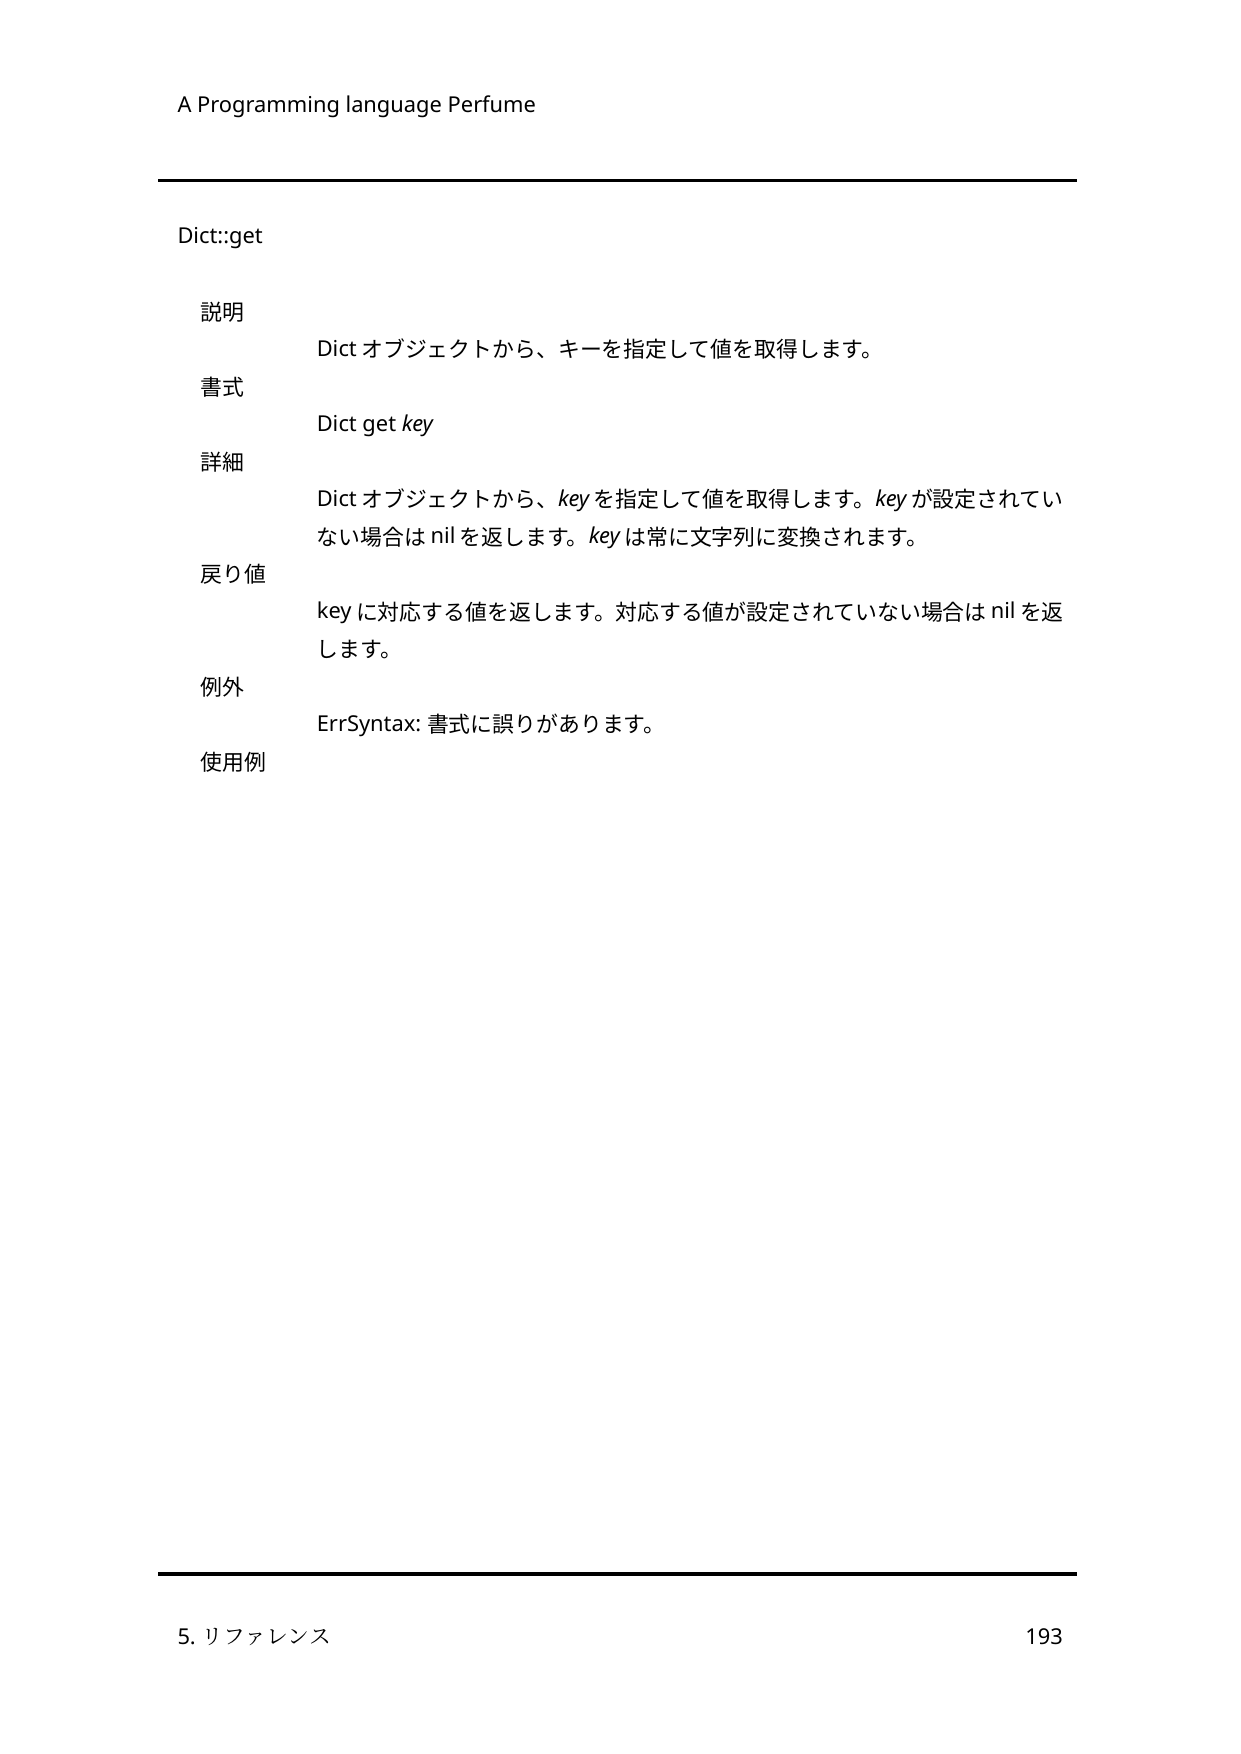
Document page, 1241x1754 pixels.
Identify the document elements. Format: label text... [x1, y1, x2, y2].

table_cell [317, 742, 1063, 817]
table_cell 書式 [200, 367, 317, 442]
table_cell ErrSyntax: 書式に誤りがあります。 [317, 667, 1063, 742]
subtitle Dict::get [177, 217, 1063, 254]
table_cell 詳細 [200, 442, 317, 554]
table_cell 例外 [200, 667, 317, 742]
table_cell Dictオブジェクトから、keyを指定して値を取得します。keyが設定されていない場合はnilを返します。keyは常に文字列に変換されます。 [317, 442, 1063, 554]
table_header Dictオブジェクトから、キーを指定して値を取得します。 [317, 292, 1063, 367]
table_cell 戻り値 [200, 554, 317, 667]
table_header 説明 [200, 292, 317, 367]
table_cell Dict get key [317, 367, 1063, 442]
table_cell 使用例 [200, 742, 317, 817]
table_cell keyに対応する値を返します。対応する値が設定されていない場合はnilを返します。 [317, 554, 1063, 667]
